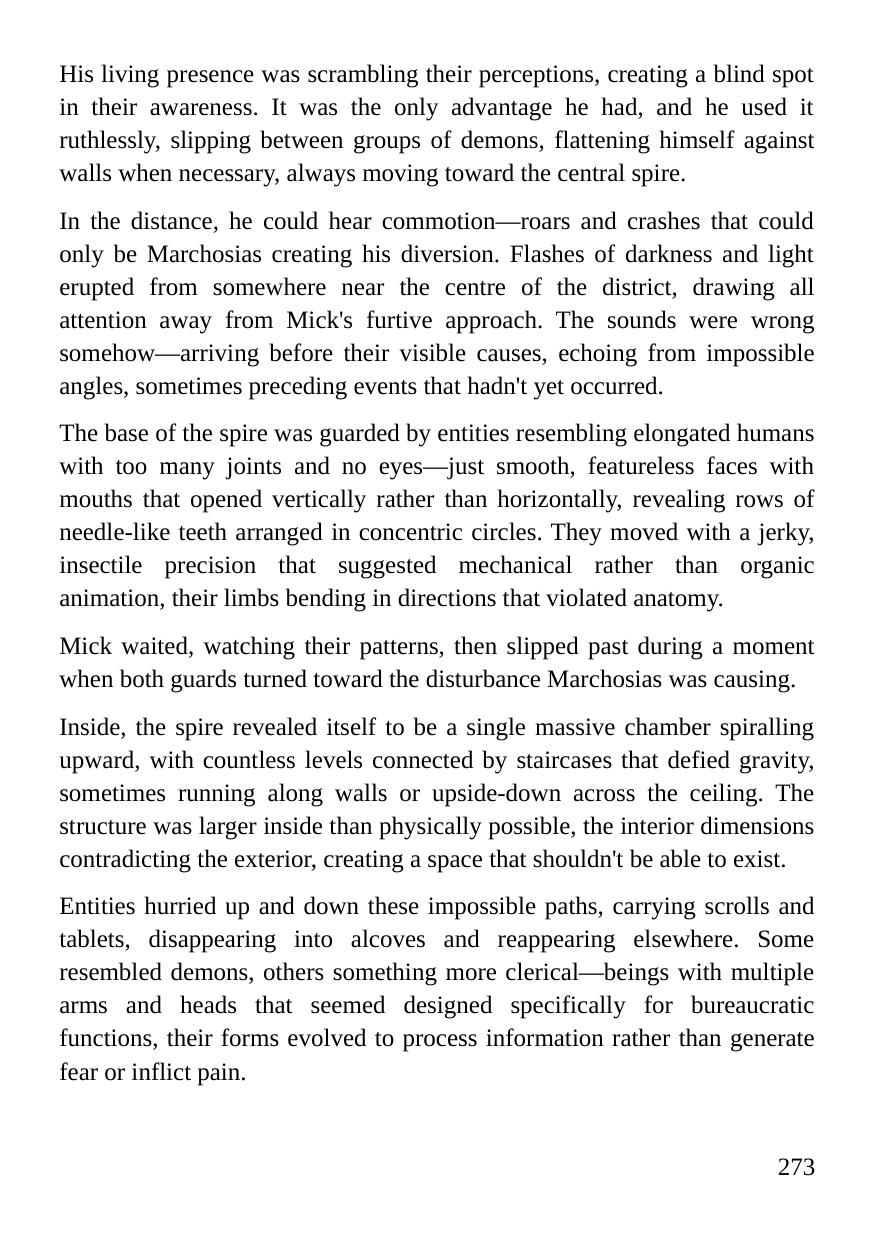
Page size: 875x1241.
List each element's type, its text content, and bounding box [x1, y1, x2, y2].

text Entities hurried up and down these impossible paths, carrying scrolls and tablets, disappearing into alcoves and reappearing elsewhere. Some resembled demons, others something more clerical—beings with multiple arms and heads that seemed designed specifically for bureaucratic functions, their forms evolved to process information rather than generate fear or inflict pain. [59, 891, 815, 1085]
text His living presence was scrambling their perceptions, creating a blind spot in their awareness. It was the only advantage he had, and he used it ruthlessly, slipping between groups of demons, flattening himself against walls when necessary, always moving toward the central spire. [59, 59, 815, 187]
text Mick waited, watching their patterns, then slipped past during a moment when both guards turned toward the disturbance Marchosias was causing. [59, 631, 815, 693]
text The base of the spire was guarded by entities resembling elongated humans with too many joints and no eyes—just smooth, featureless faces with mouths that opened vertically rather than horizontally, revealing rows of needle-like teeth arranged in concentric circles. They moved with a jerky, insectile precision that suggested mechanical rather than organic animation, their limbs bending in directions that violated anatomy. [59, 418, 815, 612]
text Inside, the spire revealed itself to be a single massive chamber spiralling upward, with countless levels connected by staircases that defied gravity, sometimes running along walls or upside-down across the ceiling. The structure was larger inside than physically possible, the interior dimensions contradicting the exterior, creating a space that shouldn't be able to exist. [59, 712, 815, 873]
text In the distance, he could hear commotion—roars and crashes that could only be Marchosias creating his diversion. Flashes of darkness and light erupted from somewhere near the centre of the district, drawing all attention away from Mick's furtive approach. The sounds were wrong somehow—arriving before their visible causes, echoing from impossible angles, sometimes preceding events that hadn't yet occurred. [59, 206, 815, 399]
